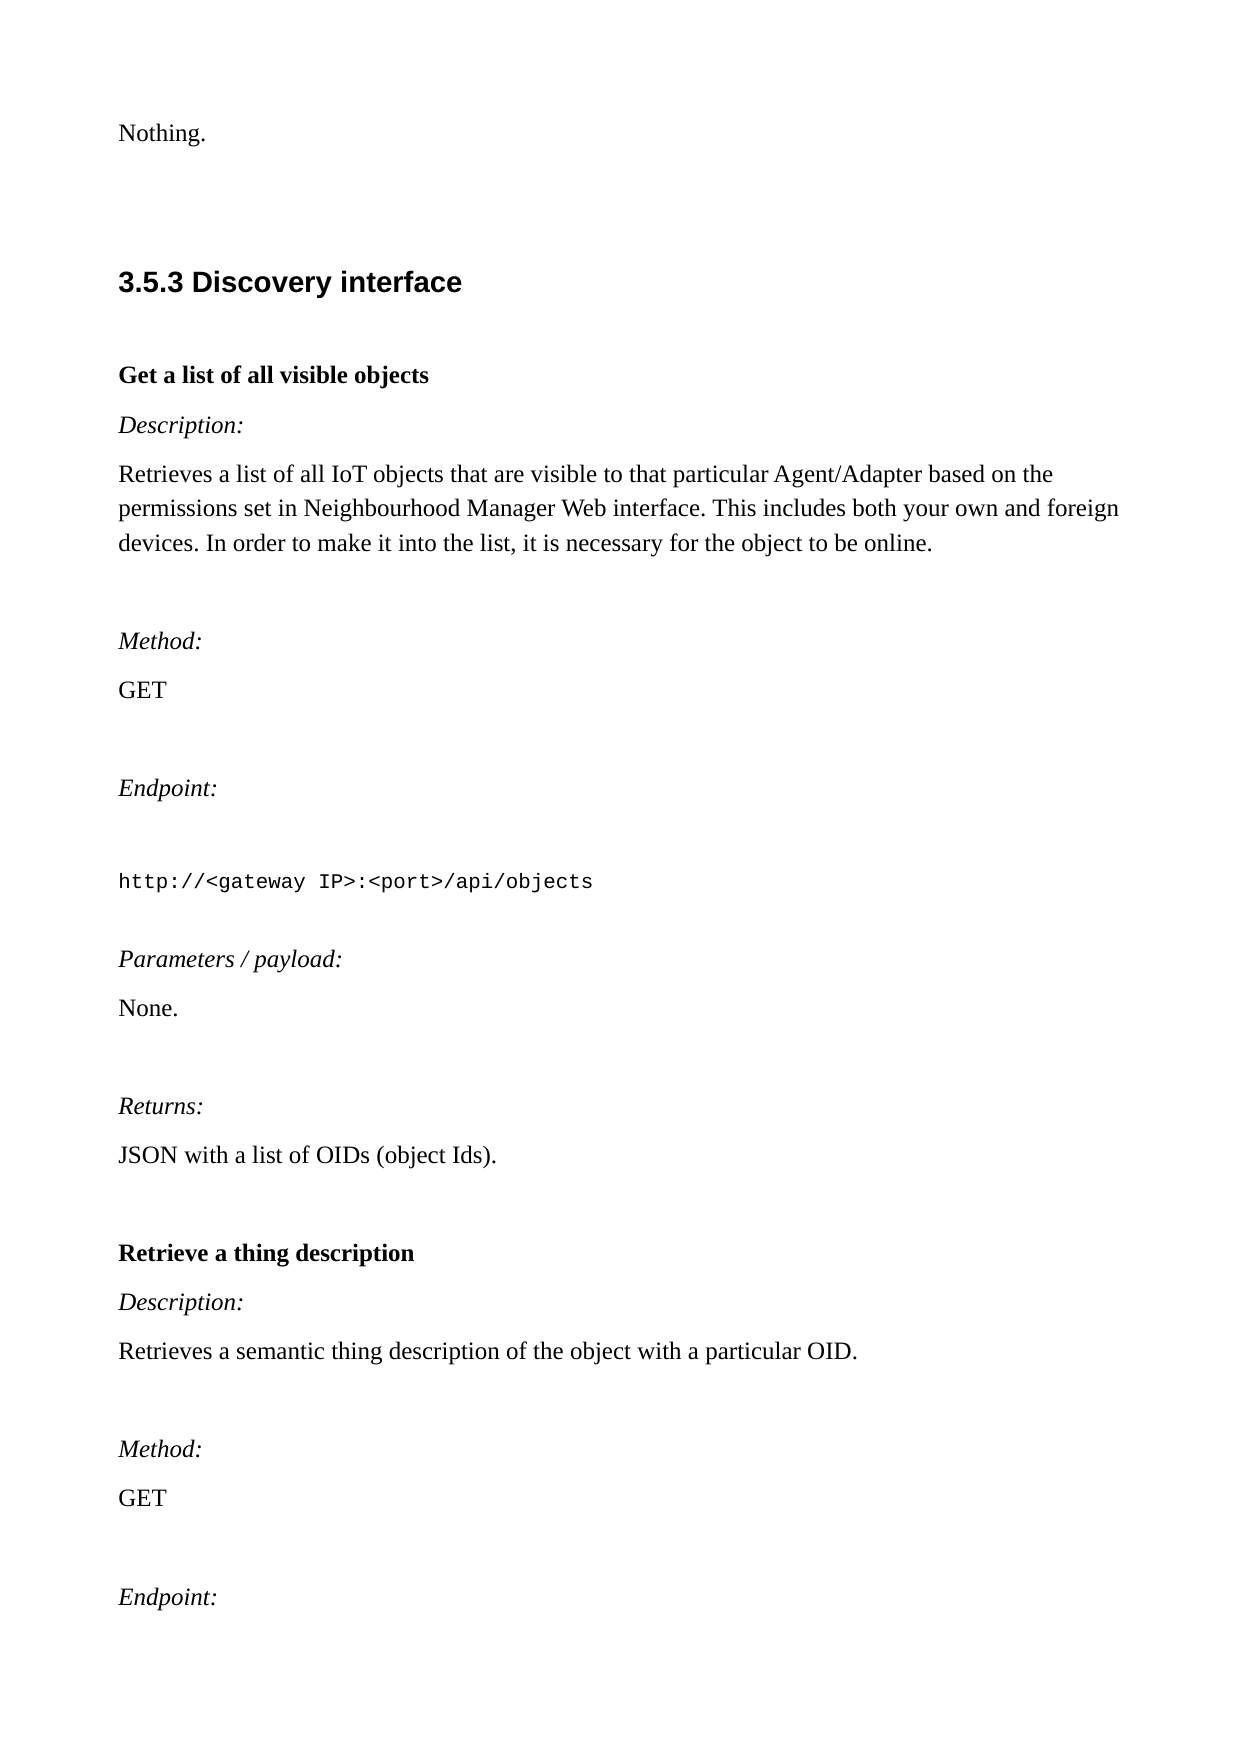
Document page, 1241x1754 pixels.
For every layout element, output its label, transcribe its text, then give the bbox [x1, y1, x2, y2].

text Nothing. [118, 118, 1122, 147]
text Description: [118, 410, 1122, 438]
text Retrieves a semantic thing description of the object with a particular OID. [118, 1336, 1122, 1365]
text Endpoint: [118, 1582, 1122, 1610]
text GET [118, 675, 1122, 704]
text Method: [118, 1434, 1122, 1463]
text Retrieves a list of all IoT objects that are visible to that particular Agent/Adapter based on the permissions set in Neighbourhood Manager Web interface. This includes both your own and foreign devices. In order to make it into the list, it is necessary for the object to be online. [118, 459, 1122, 556]
text http://<gateway IP>:<port>/api/objects [118, 871, 1122, 895]
text Retrieve a thing description [118, 1238, 1122, 1267]
text Parameters / payload: [118, 944, 1122, 973]
text Description: [118, 1287, 1122, 1316]
text GET [118, 1483, 1122, 1512]
text None. [118, 993, 1122, 1022]
text JSON with a list of OIDs (object Ids). [118, 1140, 1122, 1169]
text Returns: [118, 1091, 1122, 1120]
text Method: [118, 626, 1122, 654]
subtitle 3.5.3 Discovery interface [118, 265, 1122, 299]
text Get a list of all visible objects [118, 361, 1122, 389]
text Endpoint: [118, 773, 1122, 802]
